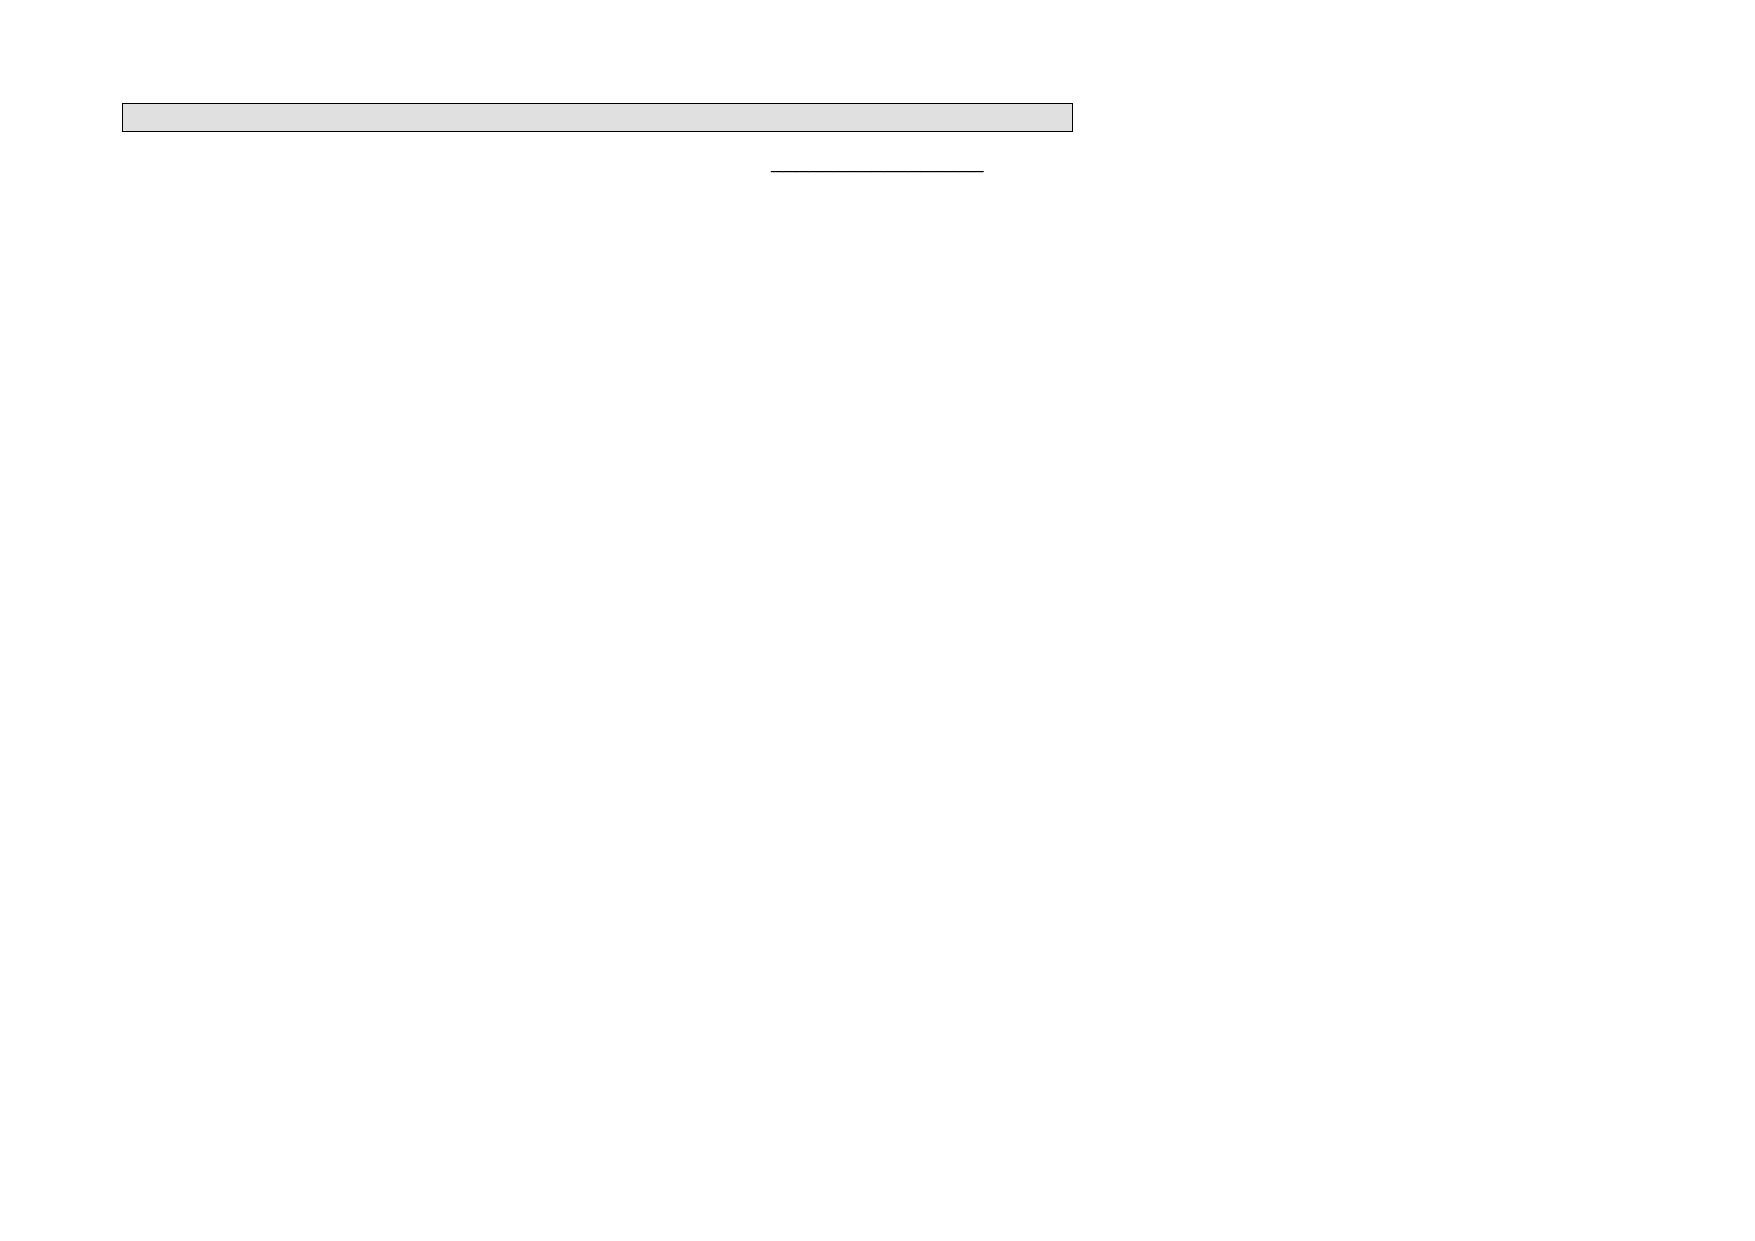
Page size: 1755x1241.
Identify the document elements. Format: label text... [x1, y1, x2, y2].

table_cell [1060, 104, 1072, 131]
table_cell [547, 104, 672, 131]
table_cell [310, 104, 547, 131]
table_cell [123, 104, 222, 131]
text _________________ [118, 146, 1636, 175]
table_cell [672, 104, 960, 131]
table_cell [960, 104, 1060, 131]
table_cell [222, 104, 310, 131]
